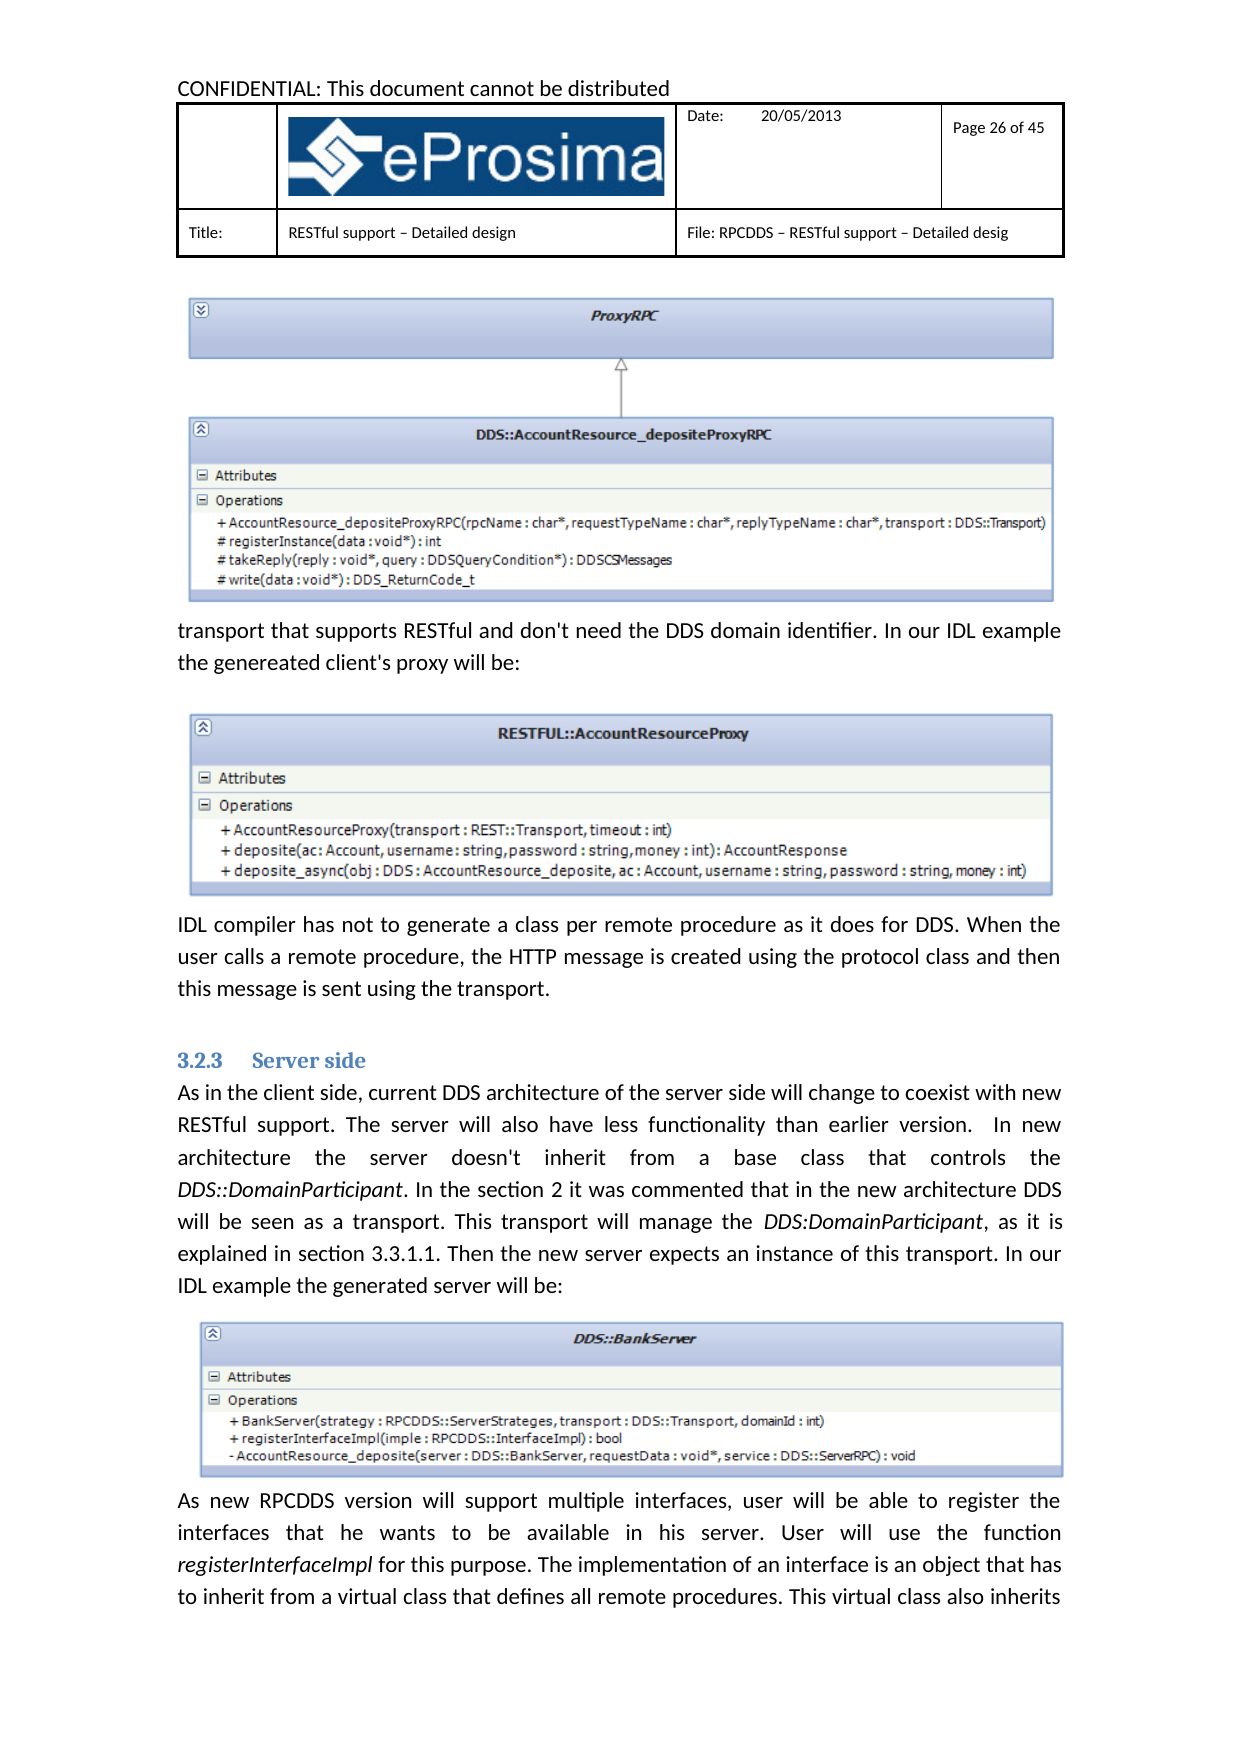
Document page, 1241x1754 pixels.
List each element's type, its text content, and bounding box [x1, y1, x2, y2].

subtitle Server side [177, 1048, 1063, 1074]
picture [288, 117, 665, 196]
picture [177, 701, 1063, 906]
text As in the client side, current DDS architecture of the server side will change to coexist with new RESTful support. The server will also have less functionality than earlier version. In new architecture the server doesn't inherit from a base class that controls the DDS::DomainParticipant. In the section 2 it was commented that in the new architecture DDS will be seen as a transport. This transport will manage the DDS:DomainParticipant, as it is explained in section 3.3.1.1. Then the new server expects an instance of this transport. In our IDL example the generated server will be: [177, 1078, 1063, 1299]
picture [188, 1311, 1074, 1486]
text transport that supports RESTful and don't need the DDS domain identifier. In our IDL example the genereated client's proxy will be: [177, 612, 1063, 676]
text IDL compiler has not to generate a class per remote procedure as it does for DDS. When the user calls a remote procedure, the HTTP message is created using the protocol class and then this message is sent using the transport. [177, 906, 1063, 1002]
picture [177, 286, 1063, 612]
text As new RPCDDS version will support multiple interfaces, user will be able to register the interfaces that he wants to be available in his server. User will use the function registerInterfaceImpl for this purpose. The implementation of an interface is an object that has to inherit from a virtual class that defines all remote procedures. This virtual class also inherits [177, 1486, 1063, 1611]
